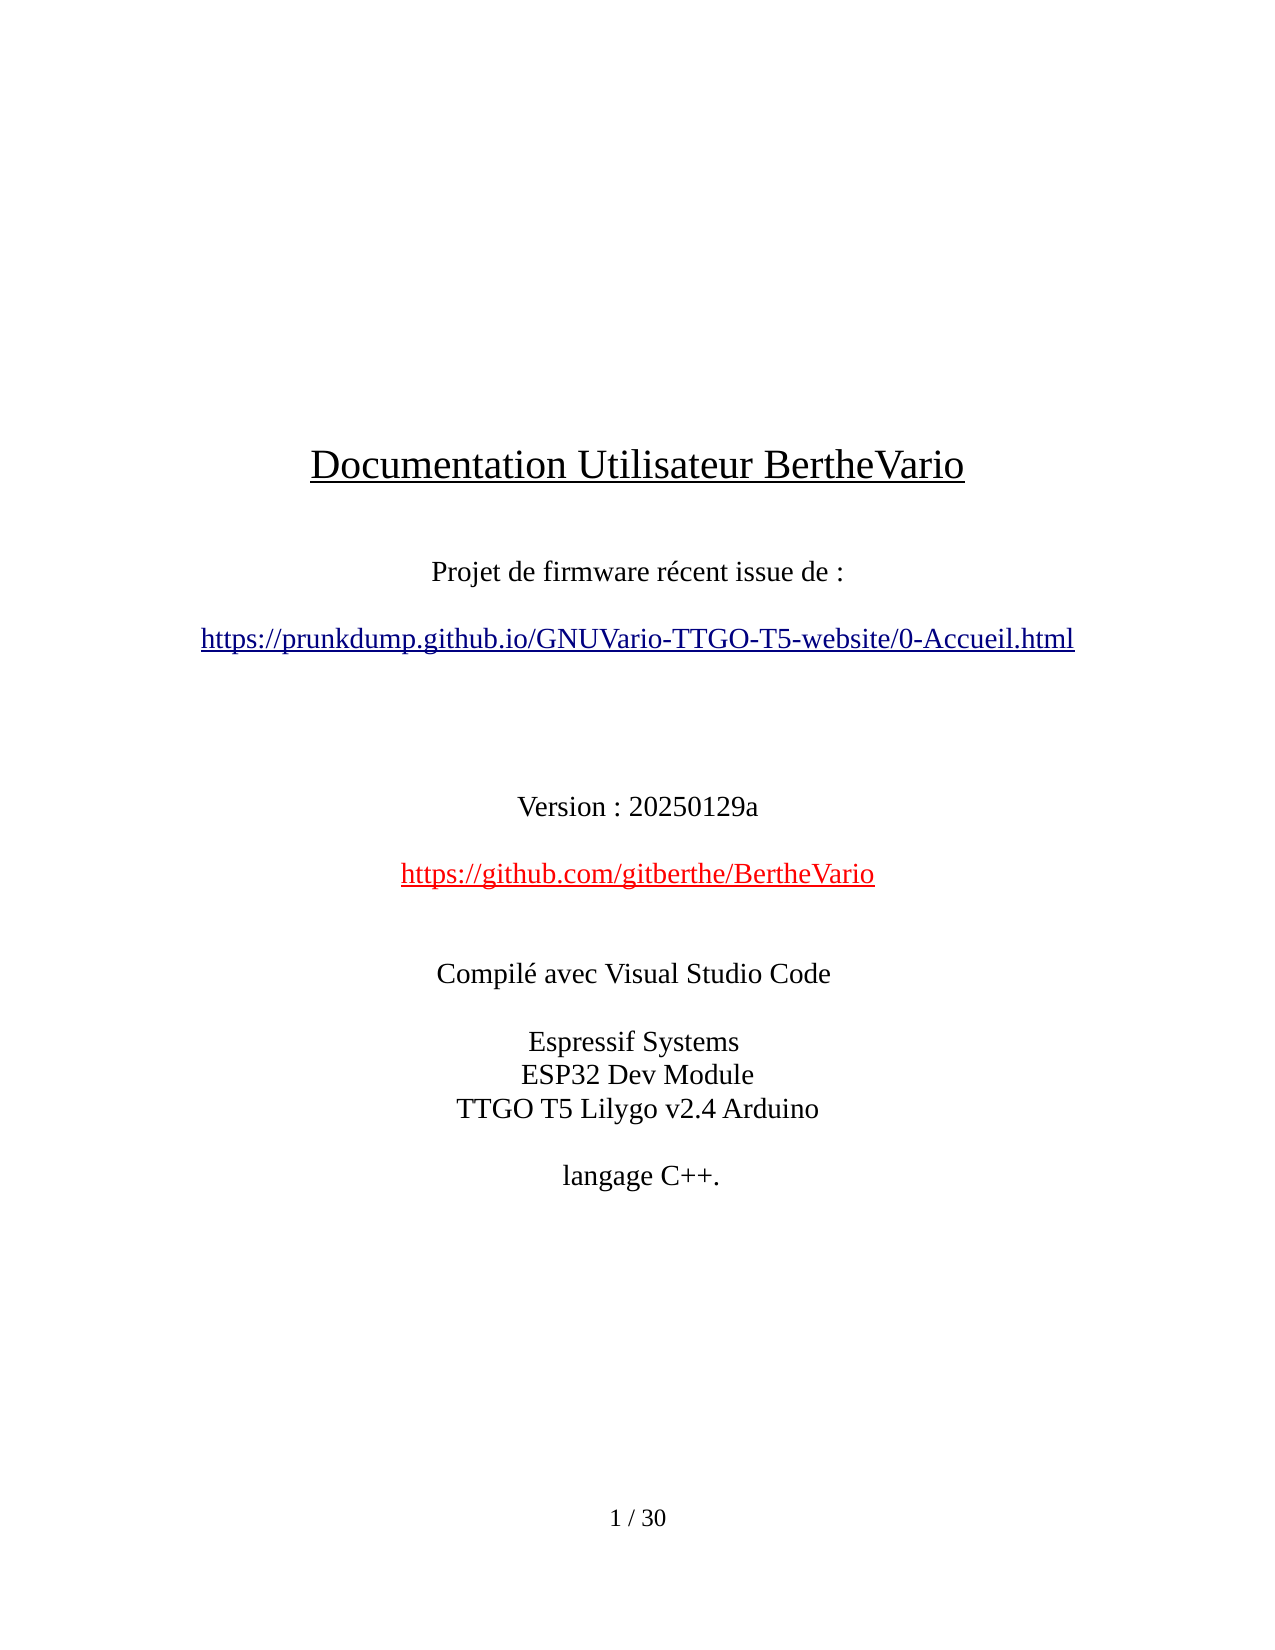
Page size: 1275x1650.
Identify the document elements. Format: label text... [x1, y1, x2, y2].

text ESP32 Dev Module [118, 1057, 1157, 1091]
text langage C++. [118, 1158, 1157, 1191]
text Documentation Utilisateur BertheVario [118, 439, 1157, 487]
text Version : 20250129a [118, 789, 1157, 822]
text https://github.com/gitberthe/BertheVario [118, 856, 1157, 889]
text Projet de firmware récent issue de : [118, 554, 1157, 588]
text Compilé avec Visual Studio Code [118, 957, 1157, 990]
text Espressif Systems [118, 1024, 1157, 1057]
text TTGO T5 Lilygo v2.4 Arduino [118, 1091, 1157, 1124]
text https://prunkdump.github.io/GNUVario-TTGO-T5-website/0-Accueil.html [118, 621, 1157, 655]
